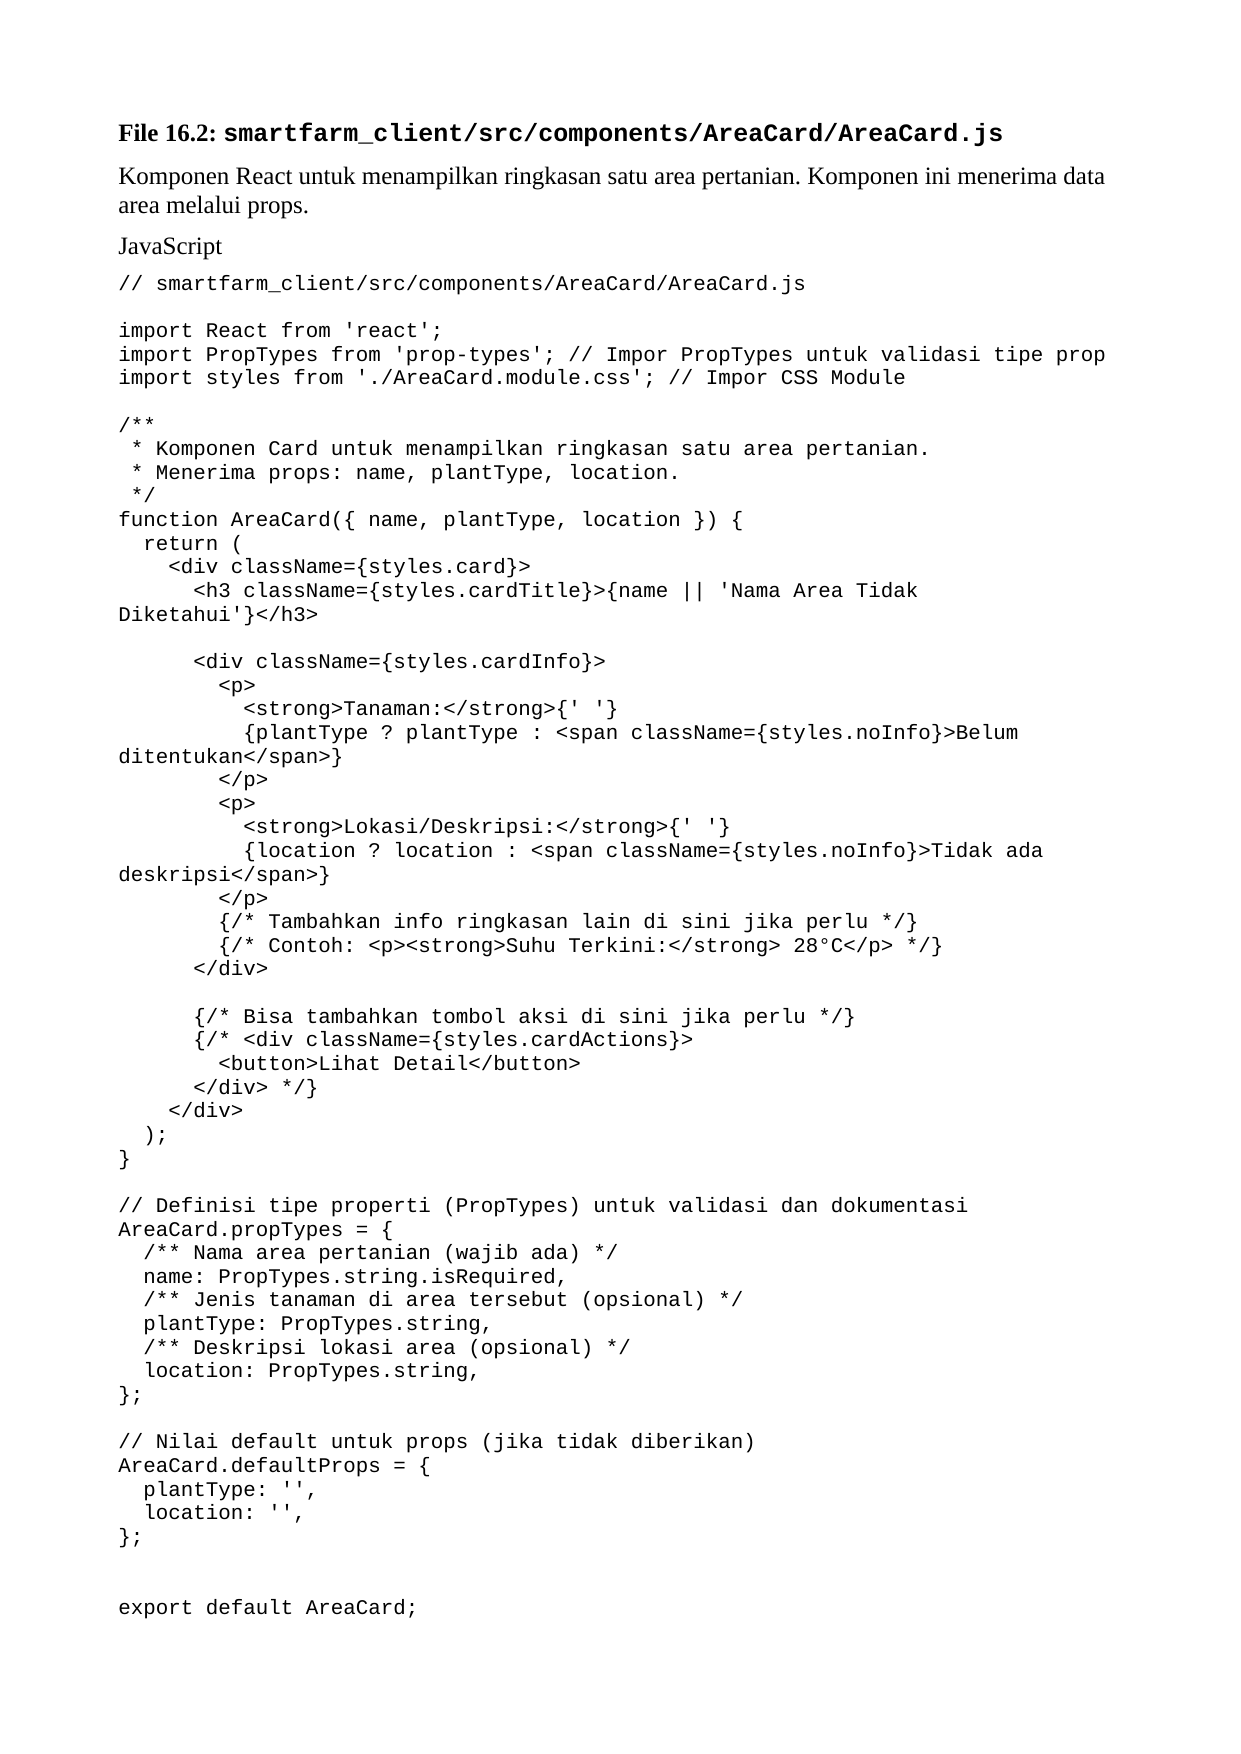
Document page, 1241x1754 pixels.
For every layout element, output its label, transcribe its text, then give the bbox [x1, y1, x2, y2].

text AreaCard.defaultProps = { [118, 1455, 1122, 1479]
text <strong>Lokasi/Deskripsi:</strong>{' '} [118, 817, 1122, 840]
text * Komponen Card untuk menampilkan ringkasan satu area pertanian. [118, 438, 1122, 462]
text <strong>Tanaman:</strong>{' '} [118, 698, 1122, 722]
text Komponen React untuk menampilkan ringkasan satu area pertanian. Komponen ini menerima data area melalui props. [118, 161, 1122, 219]
text {/* <div className={styles.cardActions}> [118, 1029, 1122, 1053]
text /** [118, 414, 1122, 438]
text </div> */} [118, 1077, 1122, 1100]
text // Nilai default untuk props (jika tidak diberikan) [118, 1431, 1122, 1455]
text }; [118, 1526, 1122, 1549]
text </p> [118, 769, 1122, 793]
text plantType: '', [118, 1479, 1122, 1502]
text location: PropTypes.string, [118, 1360, 1122, 1384]
text AreaCard.propTypes = { [118, 1218, 1122, 1242]
text {plantType ? plantType : <span className={styles.noInfo}>Belum ditentukan</span>} [118, 722, 1122, 769]
text <p> [118, 793, 1122, 817]
text <p> [118, 675, 1122, 698]
text return ( [118, 533, 1122, 556]
text File 16.2: smartfarm_client/src/components/AreaCard/AreaCard.js [118, 118, 1122, 149]
text }; [118, 1384, 1122, 1408]
text JavaScript [118, 231, 1122, 260]
text <div className={styles.card}> [118, 556, 1122, 580]
text <button>Lihat Detail</button> [118, 1053, 1122, 1077]
text {location ? location : <span className={styles.noInfo}>Tidak ada deskripsi</span>} [118, 840, 1122, 887]
text /** Jenis tanaman di area tersebut (opsional) */ [118, 1289, 1122, 1313]
text ); [118, 1124, 1122, 1148]
text {/* Tambahkan info ringkasan lain di sini jika perlu */} [118, 911, 1122, 935]
text export default AreaCard; [118, 1597, 1122, 1621]
text </div> [118, 1100, 1122, 1124]
text {/* Bisa tambahkan tombol aksi di sini jika perlu */} [118, 1006, 1122, 1029]
text location: '', [118, 1502, 1122, 1526]
text plantType: PropTypes.string, [118, 1313, 1122, 1337]
text function AreaCard({ name, plantType, location }) { [118, 509, 1122, 533]
text */ [118, 486, 1122, 509]
text import styles from './AreaCard.module.css'; // Impor CSS Module [118, 367, 1122, 391]
text name: PropTypes.string.isRequired, [118, 1266, 1122, 1289]
text </p> [118, 887, 1122, 911]
text {/* Contoh: <p><strong>Suhu Terkini:</strong> 28°C</p> */} [118, 935, 1122, 958]
text import React from 'react'; [118, 320, 1122, 344]
text /** Deskripsi lokasi area (opsional) */ [118, 1337, 1122, 1360]
text // Definisi tipe properti (PropTypes) untuk validasi dan dokumentasi [118, 1195, 1122, 1218]
text </div> [118, 958, 1122, 982]
text * Menerima props: name, plantType, location. [118, 462, 1122, 486]
text } [118, 1148, 1122, 1171]
text /** Nama area pertanian (wajib ada) */ [118, 1242, 1122, 1266]
text <h3 className={styles.cardTitle}>{name || 'Nama Area Tidak Diketahui'}</h3> [118, 580, 1122, 627]
text // smartfarm_client/src/components/AreaCard/AreaCard.js [118, 273, 1122, 296]
text import PropTypes from 'prop-types'; // Impor PropTypes untuk validasi tipe prop [118, 344, 1122, 367]
text <div className={styles.cardInfo}> [118, 651, 1122, 675]
